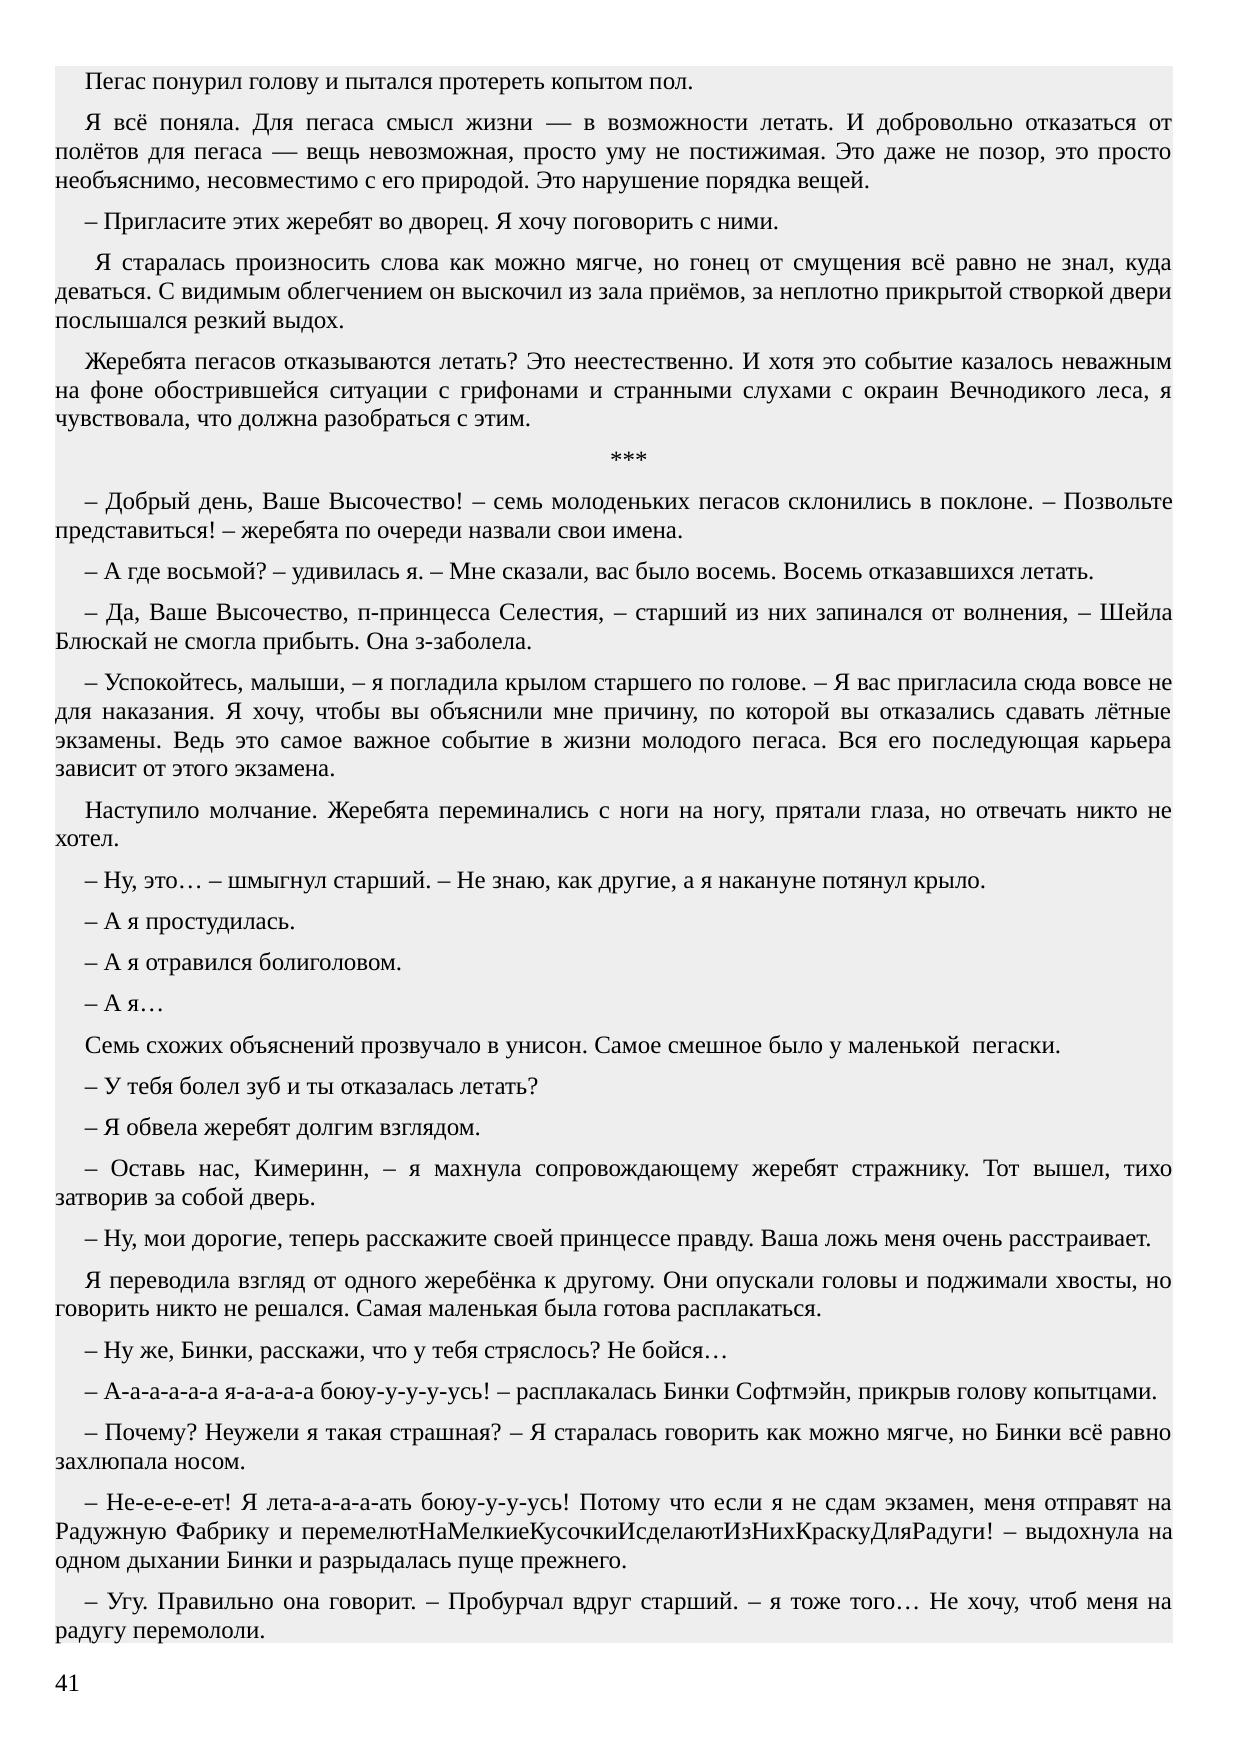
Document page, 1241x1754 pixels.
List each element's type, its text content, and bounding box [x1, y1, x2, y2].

text – Почему? Неужели я такая страшная? – Я старалась говорить как можно мягче, но Бинки всё равно захлюпала носом. [55, 1417, 1173, 1475]
text – Не-е-е-е-ет! Я лета-а-а-а-ать боюу-у-у-усь! Потому что если я не сдам экзамен, меня отправят на Радужную Фабрику и перемелютНаМелкиеКусочкиИсделаютИзНихКраскуДляРадуги! – выдохнула на одном дыхании Бинки и разрыдалась пуще прежнего. [55, 1487, 1173, 1573]
text – А-а-а-а-а-а я-а-а-а-а боюу-у-у-у-усь! – расплакалась Бинки Софтмэйн, прикрыв голову копытцами. [55, 1376, 1173, 1405]
text – Я обвела жеребят долгим взглядом. [55, 1112, 1173, 1141]
text – Ну же, Бинки, расскажи, что у тебя стряслось? Не бойся… [55, 1335, 1173, 1363]
text *** [55, 445, 1173, 473]
text – Добрый день, Ваше Высочество! – семь молоденьких пегасов склонились в поклоне. – Позвольте представиться! – жеребята по очереди назвали свои имена. [55, 486, 1173, 543]
text – Угу. Правильно она говорит. – Пробурчал вдруг старший. – я тоже того… Не хочу, чтоб меня на радугу перемололи. [55, 1586, 1173, 1643]
text – У тебя болел зуб и ты отказалась летать? [55, 1071, 1173, 1100]
text Я старалась произносить слова как можно мягче, но гонец от смущения всё равно не знал, куда деваться. С видимым облегчением он выскочил из зала приёмов, за неплотно прикрытой створкой двери послышался резкий выдох. [55, 247, 1173, 333]
text – Да, Ваше Высочество, п-принцесса Селестия, – старший из них запинался от волнения, – Шейла Блюскай не смогла прибыть. Она з-заболела. [55, 597, 1173, 655]
text – Пригласите этих жеребят во дворец. Я хочу поговорить с ними. [55, 206, 1173, 235]
text – Ну, это… – шмыгнул старший. – Не знаю, как другие, а я накануне потянул крыло. [55, 865, 1173, 893]
text – А где восьмой? – удивилась я. – Мне сказали, вас было восемь. Восемь отказавшихся летать. [55, 556, 1173, 585]
text – А я отравился болиголовом. [55, 947, 1173, 976]
text – Оставь нас, Кимеринн, – я махнула сопровождающему жеребят стражнику. Тот вышел, тихо затворив за собой дверь. [55, 1153, 1173, 1211]
text Я всё поняла. Для пегаса смысл жизни — в возможности летать. И добровольно отказаться от полётов для пегаса — вещь невозможная, просто уму не постижимая. Это даже не позор, это просто необъяснимо, несовместимо с его природой. Это нарушение порядка вещей. [55, 107, 1173, 193]
text – А я простудилась. [55, 906, 1173, 935]
text – Успокойтесь, малыши, – я погладила крылом старшего по голове. – Я вас пригласила сюда вовсе не для наказания. Я хочу, чтобы вы объяснили мне причину, по которой вы отказались сдавать лётные экзамены. Ведь это самое важное событие в жизни молодого пегаса. Вся его последующая карьера зависит от этого экзамена. [55, 667, 1173, 782]
text Пегас понурил голову и пытался протереть копытом пол. [55, 66, 1173, 95]
text – А я… [55, 988, 1173, 1017]
text Жеребята пегасов отказываются летать? Это неестественно. И хотя это событие казалось неважным на фоне обострившейся ситуации с грифонами и странными слухами с окраин Вечнодикого леса, я чувствовала, что должна разобраться с этим. [55, 346, 1173, 432]
text – Ну, мои дорогие, теперь расскажите своей принцессе правду. Ваша ложь меня очень расстраивает. [55, 1223, 1173, 1252]
text Семь схожих объяснений прозвучало в унисон. Самое смешное было у маленькой пегаски. [55, 1030, 1173, 1058]
text Наступило молчание. Жеребята переминались с ноги на ногу, прятали глаза, но отвечать никто не хотел. [55, 795, 1173, 852]
text Я переводила взгляд от одного жеребёнка к другому. Они опускали головы и поджимали хвосты, но говорить никто не решался. Самая маленькая была готова расплакаться. [55, 1265, 1173, 1322]
